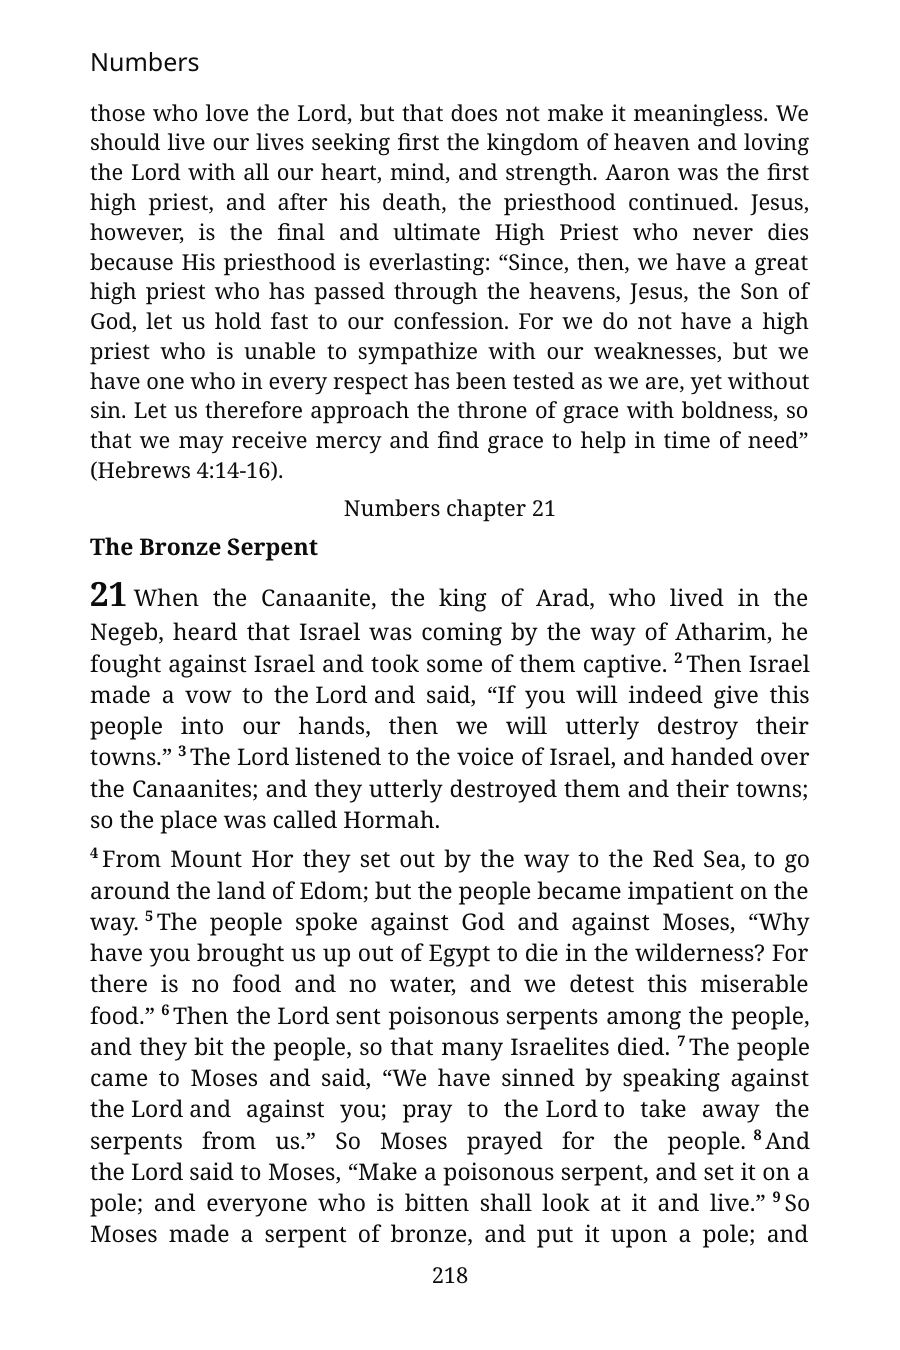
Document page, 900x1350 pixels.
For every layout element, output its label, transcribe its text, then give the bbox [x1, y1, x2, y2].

text The Bronze Serpent [90, 531, 810, 562]
text Numbers chapter 21 [90, 493, 810, 523]
text those who love the Lord, but that does not make it meaningless. We should live our lives seeking first the kingdom of heaven and loving the Lord with all our heart, mind, and strength. Aaron was the first high priest, and after his death, the priesthood continued. Jesus, however, is the final and ultimate High Priest who never dies because His priesthood is everlasting: “Since, then, we have a great high priest who has passed through the heavens, Jesus, the Son of God, let us hold fast to our confession. For we do not have a high priest who is unable to sympathize with our weaknesses, but we have one who in every respect has been tested as we are, yet without sin. Let us therefore approach the throne of grace with boldness, so that we may receive mercy and find grace to help in time of need” (Hebrews 4:14-16). [90, 97, 810, 485]
text 21 When the Canaanite, the king of Arad, who lived in the Negeb, heard that Israel was coming by the way of Atharim, he fought against Israel and took some of them captive. 2 Then Israel made a vow to the Lord and said, “If you will indeed give this people into our hands, then we will utterly destroy their towns.” 3 The Lord listened to the voice of Israel, and handed over the Canaanites; and they utterly destroyed them and their towns; so the place was called Hormah. [90, 571, 810, 835]
text 4 From Mount Hor they set out by the way to the Red Sea, to go around the land of Edom; but the people became impatient on the way. 5 The people spoke against God and against Moses, “Why have you brought us up out of Egypt to die in the wilderness? For there is no food and no water, and we detest this miserable food.” 6 Then the Lord sent poisonous serpents among the people, and they bit the people, so that many Israelites died. 7 The people came to Moses and said, “We have sinned by speaking against the Lord and against you; pray to the Lord to take away the serpents from us.” So Moses prayed for the people. 8 And the Lord said to Moses, “Make a poisonous serpent, and set it on a pole; and everyone who is bitten shall look at it and live.” 9 So Moses made a serpent of bronze, and put it upon a pole; and [90, 843, 810, 1249]
